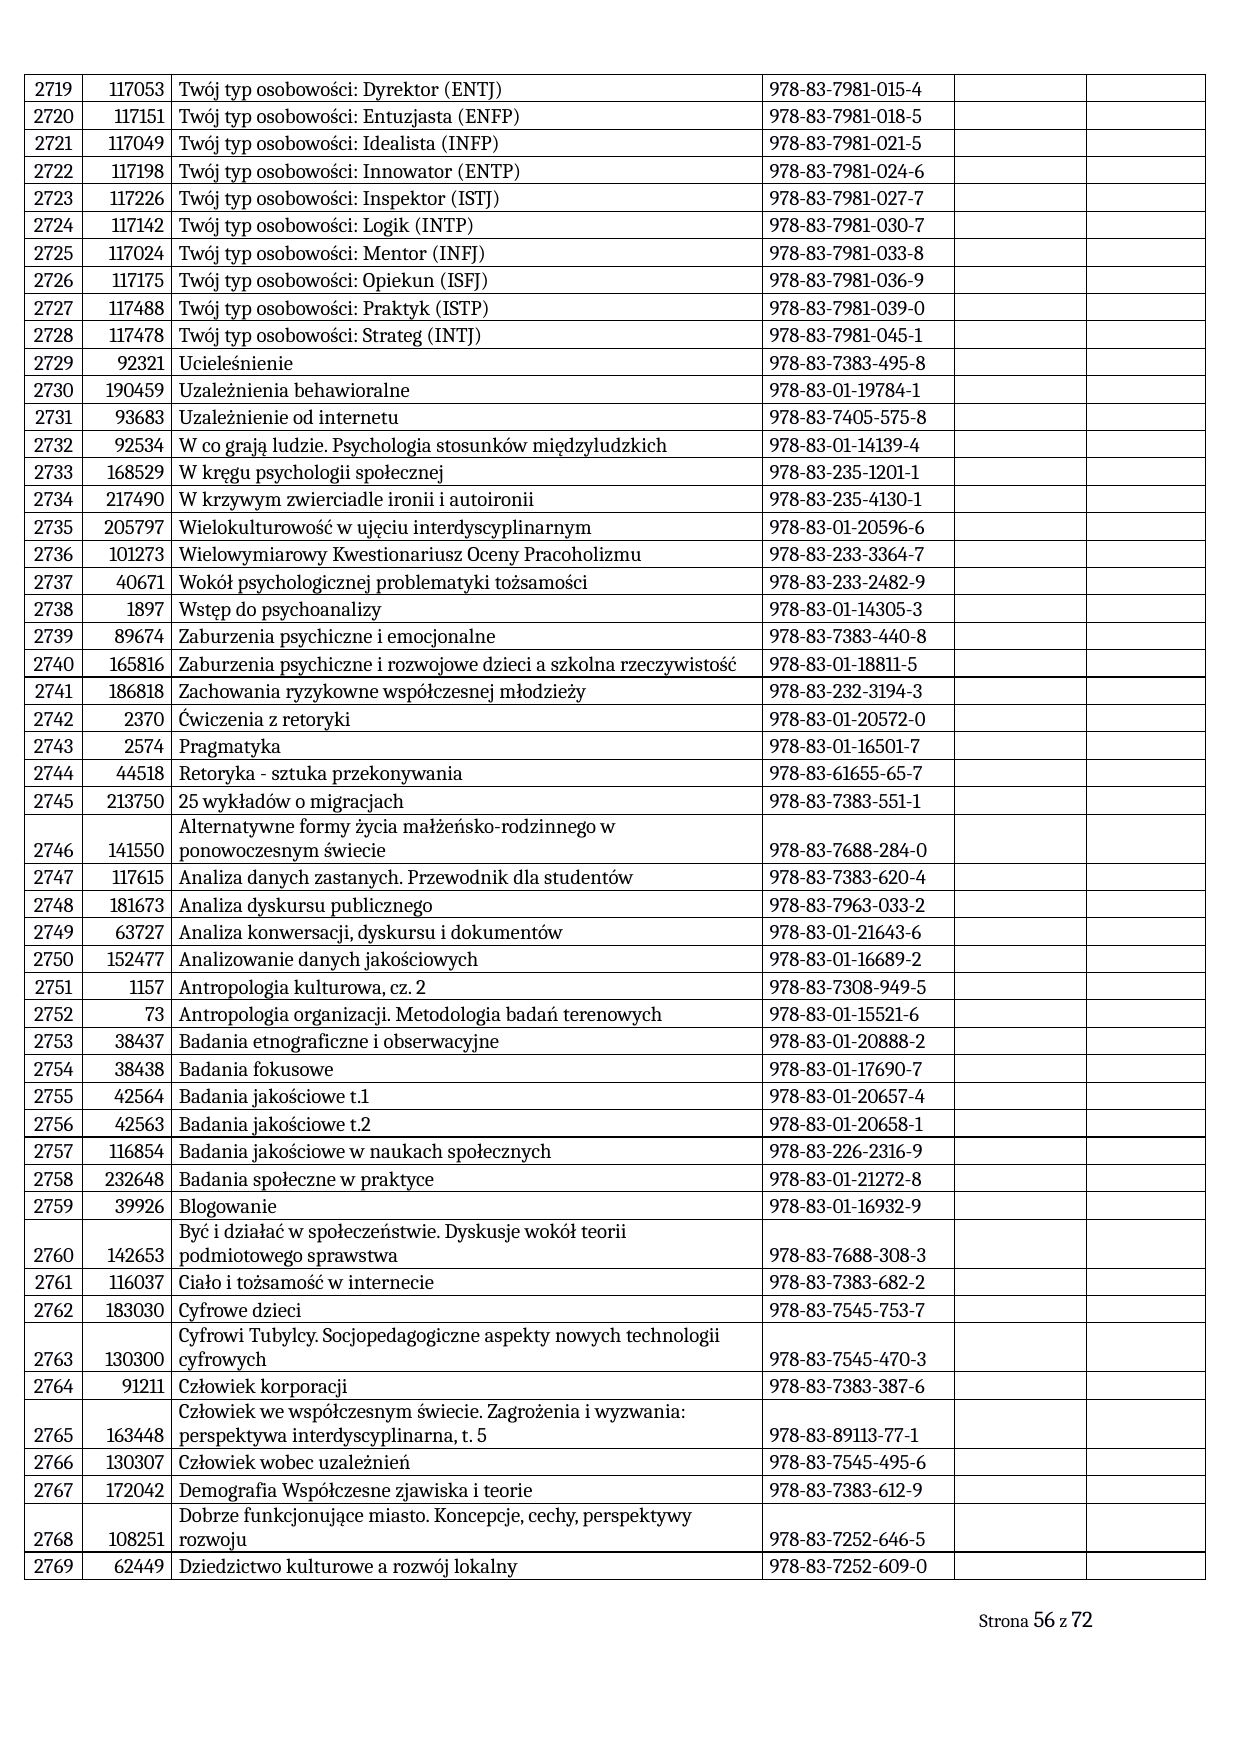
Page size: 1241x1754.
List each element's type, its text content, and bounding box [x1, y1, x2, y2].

table_cell [1087, 404, 1205, 430]
table_cell 2724 [25, 212, 82, 238]
table_cell 978-83-7688-308-3 [763, 1220, 954, 1267]
table_cell Ćwiczenia z retoryki [172, 705, 762, 731]
table_cell [1087, 1372, 1205, 1399]
table_cell 978-83-01-20657-4 [763, 1083, 954, 1109]
table_cell W kręgu psychologii społecznej [172, 458, 762, 485]
table_cell [955, 1028, 1086, 1054]
table_cell Cyfrowe dzieci [172, 1296, 762, 1322]
table_cell Twój typ osobowości: Dyrektor (ENTJ) [172, 75, 762, 101]
table_cell 93683 [83, 404, 171, 430]
table_cell [955, 102, 1086, 128]
table_cell 2764 [25, 1372, 82, 1399]
table_cell [1087, 321, 1205, 348]
table_cell 978-83-89113-77-1 [763, 1400, 954, 1448]
table_cell 2743 [25, 732, 82, 759]
table_cell W co grają ludzie. Psychologia stosunków międzyludzkich [172, 431, 762, 457]
table_cell 2720 [25, 102, 82, 128]
table_cell Analiza danych zastanych. Przewodnik dla studentów [172, 864, 762, 890]
table_cell [1087, 349, 1205, 375]
table_cell 2574 [83, 732, 171, 759]
table_cell [1087, 1449, 1205, 1475]
table_cell [1087, 130, 1205, 156]
table_cell Analiza konwersacji, dyskursu i dokumentów [172, 918, 762, 944]
table_cell 978-83-7383-620-4 [763, 864, 954, 890]
table_cell 978-83-7981-024-6 [763, 157, 954, 183]
table_cell 978-83-01-14305-3 [763, 595, 954, 622]
table_cell [1087, 1553, 1205, 1579]
table_cell 2765 [25, 1400, 82, 1448]
table_cell [955, 1110, 1086, 1136]
table_cell [1087, 294, 1205, 320]
table_cell 142653 [83, 1220, 171, 1267]
table_cell 978-83-7981-015-4 [763, 75, 954, 101]
table_cell 2751 [25, 973, 82, 999]
table_cell Badania etnograficzne i obserwacyjne [172, 1028, 762, 1054]
table_cell [1087, 212, 1205, 238]
table_cell Cyfrowi Tubylcy. Socjopedagogiczne aspekty nowych technologii cyfrowych [172, 1323, 762, 1371]
table_cell 130307 [83, 1449, 171, 1475]
table_cell Badania społeczne w praktyce [172, 1165, 762, 1191]
table_cell 978-83-01-15521-6 [763, 1000, 954, 1027]
table_cell 2753 [25, 1028, 82, 1054]
table_cell [955, 946, 1086, 972]
table_cell 978-83-01-20658-1 [763, 1110, 954, 1136]
table_cell 978-83-7545-470-3 [763, 1323, 954, 1371]
table_cell [955, 650, 1086, 676]
table_cell 978-83-7545-495-6 [763, 1449, 954, 1475]
table_cell [955, 513, 1086, 539]
table_cell [1087, 1083, 1205, 1109]
table_cell [955, 891, 1086, 917]
table_cell [1087, 1504, 1205, 1551]
table_cell [955, 239, 1086, 266]
table_cell [955, 1449, 1086, 1475]
table_cell [1087, 891, 1205, 917]
table_cell [955, 130, 1086, 156]
table_cell 2735 [25, 513, 82, 539]
table_cell Alternatywne formy życia małżeńsko-rodzinnego w ponowoczesnym świecie [172, 815, 762, 862]
table_cell [1087, 513, 1205, 539]
table_cell Twój typ osobowości: Mentor (INFJ) [172, 239, 762, 266]
table_cell Człowiek korporacji [172, 1372, 762, 1399]
table_cell [1087, 787, 1205, 813]
table_cell [1087, 1028, 1205, 1054]
table_cell 2734 [25, 486, 82, 512]
table_cell 978-83-01-20888-2 [763, 1028, 954, 1054]
table_cell [1087, 815, 1205, 862]
table_cell 2762 [25, 1296, 82, 1322]
table_cell 2746 [25, 815, 82, 862]
table_cell 2767 [25, 1476, 82, 1502]
table_cell 978-83-7545-753-7 [763, 1296, 954, 1322]
table_cell 117198 [83, 157, 171, 183]
table_cell [1087, 102, 1205, 128]
table_cell [955, 1138, 1086, 1164]
table_cell Badania jakościowe t.2 [172, 1110, 762, 1136]
table_cell 183030 [83, 1296, 171, 1322]
table_cell [1087, 1165, 1205, 1191]
table_cell 978-83-7981-036-9 [763, 267, 954, 293]
table_cell 117478 [83, 321, 171, 348]
table_cell 978-83-61655-65-7 [763, 760, 954, 786]
table_cell 2723 [25, 184, 82, 211]
table_cell 2730 [25, 376, 82, 402]
table_cell [1087, 918, 1205, 944]
table_cell 2744 [25, 760, 82, 786]
table_cell 42563 [83, 1110, 171, 1136]
table_cell 2768 [25, 1504, 82, 1551]
table_cell 2728 [25, 321, 82, 348]
table_cell 978-83-01-16501-7 [763, 732, 954, 759]
table_cell 978-83-01-21643-6 [763, 918, 954, 944]
table_cell Wielokulturowość w ujęciu interdyscyplinarnym [172, 513, 762, 539]
table_cell Ucieleśnienie [172, 349, 762, 375]
table_cell [955, 376, 1086, 402]
table_cell 2732 [25, 431, 82, 457]
table_cell 2749 [25, 918, 82, 944]
table_cell 117488 [83, 294, 171, 320]
table_cell 978-83-7405-575-8 [763, 404, 954, 430]
table_cell 978-83-7252-609-0 [763, 1553, 954, 1579]
table_cell 2760 [25, 1220, 82, 1267]
table_cell 116854 [83, 1138, 171, 1164]
table_cell [955, 541, 1086, 567]
table_cell [955, 75, 1086, 101]
table_cell 978-83-01-16932-9 [763, 1192, 954, 1218]
table_cell 2726 [25, 267, 82, 293]
table_cell 2752 [25, 1000, 82, 1027]
table_cell Twój typ osobowości: Opiekun (ISFJ) [172, 267, 762, 293]
table_cell 2745 [25, 787, 82, 813]
table_cell 2763 [25, 1323, 82, 1371]
table_cell 978-83-232-3194-3 [763, 678, 954, 704]
table_cell [955, 321, 1086, 348]
table_cell [955, 157, 1086, 183]
table_cell 232648 [83, 1165, 171, 1191]
table_cell Zaburzenia psychiczne i rozwojowe dzieci a szkolna rzeczywistość [172, 650, 762, 676]
table_cell 108251 [83, 1504, 171, 1551]
table_cell Wielowymiarowy Kwestionariusz Oceny Pracoholizmu [172, 541, 762, 567]
table_cell [1087, 1269, 1205, 1295]
table_cell 165816 [83, 650, 171, 676]
table_cell Zaburzenia psychiczne i emocjonalne [172, 623, 762, 649]
table_cell 73 [83, 1000, 171, 1027]
table_cell [1087, 1400, 1205, 1448]
table_cell 978-83-7308-949-5 [763, 973, 954, 999]
table_cell [1087, 1000, 1205, 1027]
table_cell 2754 [25, 1055, 82, 1082]
table_cell Twój typ osobowości: Praktyk (ISTP) [172, 294, 762, 320]
table_cell 978-83-01-20596-6 [763, 513, 954, 539]
table_cell 42564 [83, 1083, 171, 1109]
table_cell 44518 [83, 760, 171, 786]
table_cell Człowiek wobec uzależnień [172, 1449, 762, 1475]
table_cell 2742 [25, 705, 82, 731]
table_cell [1087, 486, 1205, 512]
table_cell Analizowanie danych jakościowych [172, 946, 762, 972]
table_cell [955, 973, 1086, 999]
table_cell 117024 [83, 239, 171, 266]
table_cell Twój typ osobowości: Logik (INTP) [172, 212, 762, 238]
table_cell [1087, 1476, 1205, 1502]
table_cell [1087, 973, 1205, 999]
table_cell Pragmatyka [172, 732, 762, 759]
table_cell 2737 [25, 568, 82, 594]
table_cell 117142 [83, 212, 171, 238]
table_cell 2750 [25, 946, 82, 972]
table_cell [1087, 678, 1205, 704]
table_cell 2748 [25, 891, 82, 917]
table_cell 978-83-01-16689-2 [763, 946, 954, 972]
table_cell 2757 [25, 1138, 82, 1164]
table_cell 186818 [83, 678, 171, 704]
table_cell 62449 [83, 1553, 171, 1579]
table_cell [955, 595, 1086, 622]
table_cell 92534 [83, 431, 171, 457]
table_cell 117226 [83, 184, 171, 211]
table_cell 2759 [25, 1192, 82, 1218]
table_cell [1087, 595, 1205, 622]
table_cell [955, 815, 1086, 862]
table_cell Wstęp do psychoanalizy [172, 595, 762, 622]
table_cell 2756 [25, 1110, 82, 1136]
table_cell [955, 349, 1086, 375]
table_cell 217490 [83, 486, 171, 512]
table_cell Wokół psychologicznej problematyki tożsamości [172, 568, 762, 594]
table_cell Dziedzictwo kulturowe a rozwój lokalny [172, 1553, 762, 1579]
table_cell 2733 [25, 458, 82, 485]
table_cell [955, 1220, 1086, 1267]
table_cell Ciało i tożsamość w internecie [172, 1269, 762, 1295]
table_cell 1157 [83, 973, 171, 999]
table_cell 117049 [83, 130, 171, 156]
table_cell [1087, 623, 1205, 649]
table_cell 978-83-01-19784-1 [763, 376, 954, 402]
table_cell [955, 1372, 1086, 1399]
table_cell 978-83-01-14139-4 [763, 431, 954, 457]
table_cell Badania jakościowe t.1 [172, 1083, 762, 1109]
table_cell 978-83-7981-021-5 [763, 130, 954, 156]
table_cell 978-83-226-2316-9 [763, 1138, 954, 1164]
table_cell 2755 [25, 1083, 82, 1109]
table_cell 2740 [25, 650, 82, 676]
table_cell 213750 [83, 787, 171, 813]
table_cell Człowiek we współczesnym świecie. Zagrożenia i wyzwania: perspektywa interdyscyplinarna, t. 5 [172, 1400, 762, 1448]
table_cell [955, 1192, 1086, 1218]
table_cell Badania fokusowe [172, 1055, 762, 1082]
table_cell 172042 [83, 1476, 171, 1502]
table_cell Demografia Współczesne zjawiska i teorie [172, 1476, 762, 1502]
table_cell [955, 1553, 1086, 1579]
table_cell Antropologia organizacji. Metodologia badań terenowych [172, 1000, 762, 1027]
table_cell 40671 [83, 568, 171, 594]
table_cell [1087, 946, 1205, 972]
table_cell 978-83-7981-030-7 [763, 212, 954, 238]
table_cell 117615 [83, 864, 171, 890]
table_cell [1087, 267, 1205, 293]
table_cell 205797 [83, 513, 171, 539]
table_cell 978-83-7981-045-1 [763, 321, 954, 348]
table_cell 2747 [25, 864, 82, 890]
table_cell [955, 623, 1086, 649]
table_cell 25 wykładów o migracjach [172, 787, 762, 813]
table_cell [1087, 541, 1205, 567]
table_cell 978-83-7688-284-0 [763, 815, 954, 862]
table_cell 2721 [25, 130, 82, 156]
table_cell 2761 [25, 1269, 82, 1295]
table_cell 181673 [83, 891, 171, 917]
table_cell [1087, 184, 1205, 211]
table_cell Analiza dyskursu publicznego [172, 891, 762, 917]
table_cell [955, 1165, 1086, 1191]
table_cell Uzależnienie od internetu [172, 404, 762, 430]
table_cell 978-83-7383-551-1 [763, 787, 954, 813]
table_cell 978-83-01-17690-7 [763, 1055, 954, 1082]
table_cell 130300 [83, 1323, 171, 1371]
table_cell 152477 [83, 946, 171, 972]
table_cell 2731 [25, 404, 82, 430]
table_cell [1087, 1138, 1205, 1164]
table_cell 2758 [25, 1165, 82, 1191]
table_cell 2370 [83, 705, 171, 731]
table_cell [1087, 864, 1205, 890]
table_cell [955, 705, 1086, 731]
table_cell 116037 [83, 1269, 171, 1295]
table_cell 101273 [83, 541, 171, 567]
table_cell 38437 [83, 1028, 171, 1054]
table_cell [1087, 1220, 1205, 1267]
table_cell 2719 [25, 75, 82, 101]
table_cell [1087, 458, 1205, 485]
table_cell 2729 [25, 349, 82, 375]
table_cell [955, 267, 1086, 293]
table_cell Blogowanie [172, 1192, 762, 1218]
table_cell 978-83-01-18811-5 [763, 650, 954, 676]
table_cell 978-83-7981-018-5 [763, 102, 954, 128]
table_cell [955, 760, 1086, 786]
table_cell [1087, 705, 1205, 731]
table_cell Twój typ osobowości: Idealista (INFP) [172, 130, 762, 156]
table_cell Twój typ osobowości: Inspektor (ISTJ) [172, 184, 762, 211]
table_cell 1897 [83, 595, 171, 622]
table_cell [955, 1400, 1086, 1448]
table_cell [1087, 732, 1205, 759]
table_cell [1087, 1110, 1205, 1136]
table_cell 63727 [83, 918, 171, 944]
table_cell [955, 678, 1086, 704]
table_cell 978-83-233-2482-9 [763, 568, 954, 594]
table_cell [955, 294, 1086, 320]
table_cell Twój typ osobowości: Strateg (INTJ) [172, 321, 762, 348]
table_cell [955, 1476, 1086, 1502]
table_cell 978-83-01-20572-0 [763, 705, 954, 731]
table_cell 190459 [83, 376, 171, 402]
table_cell [955, 184, 1086, 211]
table_cell 141550 [83, 815, 171, 862]
table_cell 978-83-7383-682-2 [763, 1269, 954, 1295]
table_cell [955, 1083, 1086, 1109]
table_cell 89674 [83, 623, 171, 649]
table_cell [955, 1000, 1086, 1027]
table_cell [955, 1296, 1086, 1322]
table_cell Twój typ osobowości: Innowator (ENTP) [172, 157, 762, 183]
table_cell 2725 [25, 239, 82, 266]
table_cell 2736 [25, 541, 82, 567]
table_cell [955, 486, 1086, 512]
table_cell [955, 404, 1086, 430]
table_cell 978-83-233-3364-7 [763, 541, 954, 567]
table_cell 2766 [25, 1449, 82, 1475]
table_cell [955, 787, 1086, 813]
table_cell [955, 864, 1086, 890]
table_cell 2741 [25, 678, 82, 704]
table_cell [1087, 1296, 1205, 1322]
table_cell W krzywym zwierciadle ironii i autoironii [172, 486, 762, 512]
table_cell 978-83-7383-387-6 [763, 1372, 954, 1399]
table_cell 168529 [83, 458, 171, 485]
table_cell Badania jakościowe w naukach społecznych [172, 1138, 762, 1164]
table_cell 39926 [83, 1192, 171, 1218]
table_cell 117175 [83, 267, 171, 293]
table_cell Retoryka - sztuka przekonywania [172, 760, 762, 786]
table_cell 163448 [83, 1400, 171, 1448]
table_cell [1087, 1323, 1205, 1371]
table_cell Zachowania ryzykowne współczesnej młodzieży [172, 678, 762, 704]
table_cell [1087, 157, 1205, 183]
table_cell [955, 1055, 1086, 1082]
table_cell 2727 [25, 294, 82, 320]
table_cell [955, 732, 1086, 759]
table_cell [1087, 376, 1205, 402]
table_cell [1087, 431, 1205, 457]
table_cell 2722 [25, 157, 82, 183]
table_cell [1087, 1192, 1205, 1218]
table_cell 117053 [83, 75, 171, 101]
table_cell 2739 [25, 623, 82, 649]
table_cell [1087, 568, 1205, 594]
table_cell Dobrze funkcjonujące miasto. Koncepcje, cechy, perspektywy rozwoju [172, 1504, 762, 1551]
table_cell [1087, 75, 1205, 101]
table_cell 978-83-7383-440-8 [763, 623, 954, 649]
table_cell 978-83-235-4130-1 [763, 486, 954, 512]
table_cell 2738 [25, 595, 82, 622]
table_cell 117151 [83, 102, 171, 128]
table_cell [955, 1504, 1086, 1551]
table_cell [1087, 239, 1205, 266]
table_cell Być i działać w społeczeństwie. Dyskusje wokół teorii podmiotowego sprawstwa [172, 1220, 762, 1267]
table_cell Twój typ osobowości: Entuzjasta (ENFP) [172, 102, 762, 128]
table_cell [1087, 1055, 1205, 1082]
table_cell 978-83-7981-039-0 [763, 294, 954, 320]
table_cell 978-83-7383-495-8 [763, 349, 954, 375]
table_cell Uzależnienia behawioralne [172, 376, 762, 402]
table_cell 2769 [25, 1553, 82, 1579]
table_cell 978-83-235-1201-1 [763, 458, 954, 485]
table_cell 978-83-7252-646-5 [763, 1504, 954, 1551]
table_cell [955, 458, 1086, 485]
table_cell Antropologia kulturowa, cz. 2 [172, 973, 762, 999]
table_cell 91211 [83, 1372, 171, 1399]
table_cell [955, 431, 1086, 457]
table_cell 978-83-7981-027-7 [763, 184, 954, 211]
table_cell 978-83-7981-033-8 [763, 239, 954, 266]
table_cell [955, 1269, 1086, 1295]
table_cell [1087, 650, 1205, 676]
table_cell 978-83-7963-033-2 [763, 891, 954, 917]
table_cell [955, 212, 1086, 238]
table_cell [955, 918, 1086, 944]
table_cell 978-83-7383-612-9 [763, 1476, 954, 1502]
table_cell 978-83-01-21272-8 [763, 1165, 954, 1191]
table_cell 38438 [83, 1055, 171, 1082]
table_cell [955, 1323, 1086, 1371]
table_cell [1087, 760, 1205, 786]
table_cell 92321 [83, 349, 171, 375]
table_cell [955, 568, 1086, 594]
